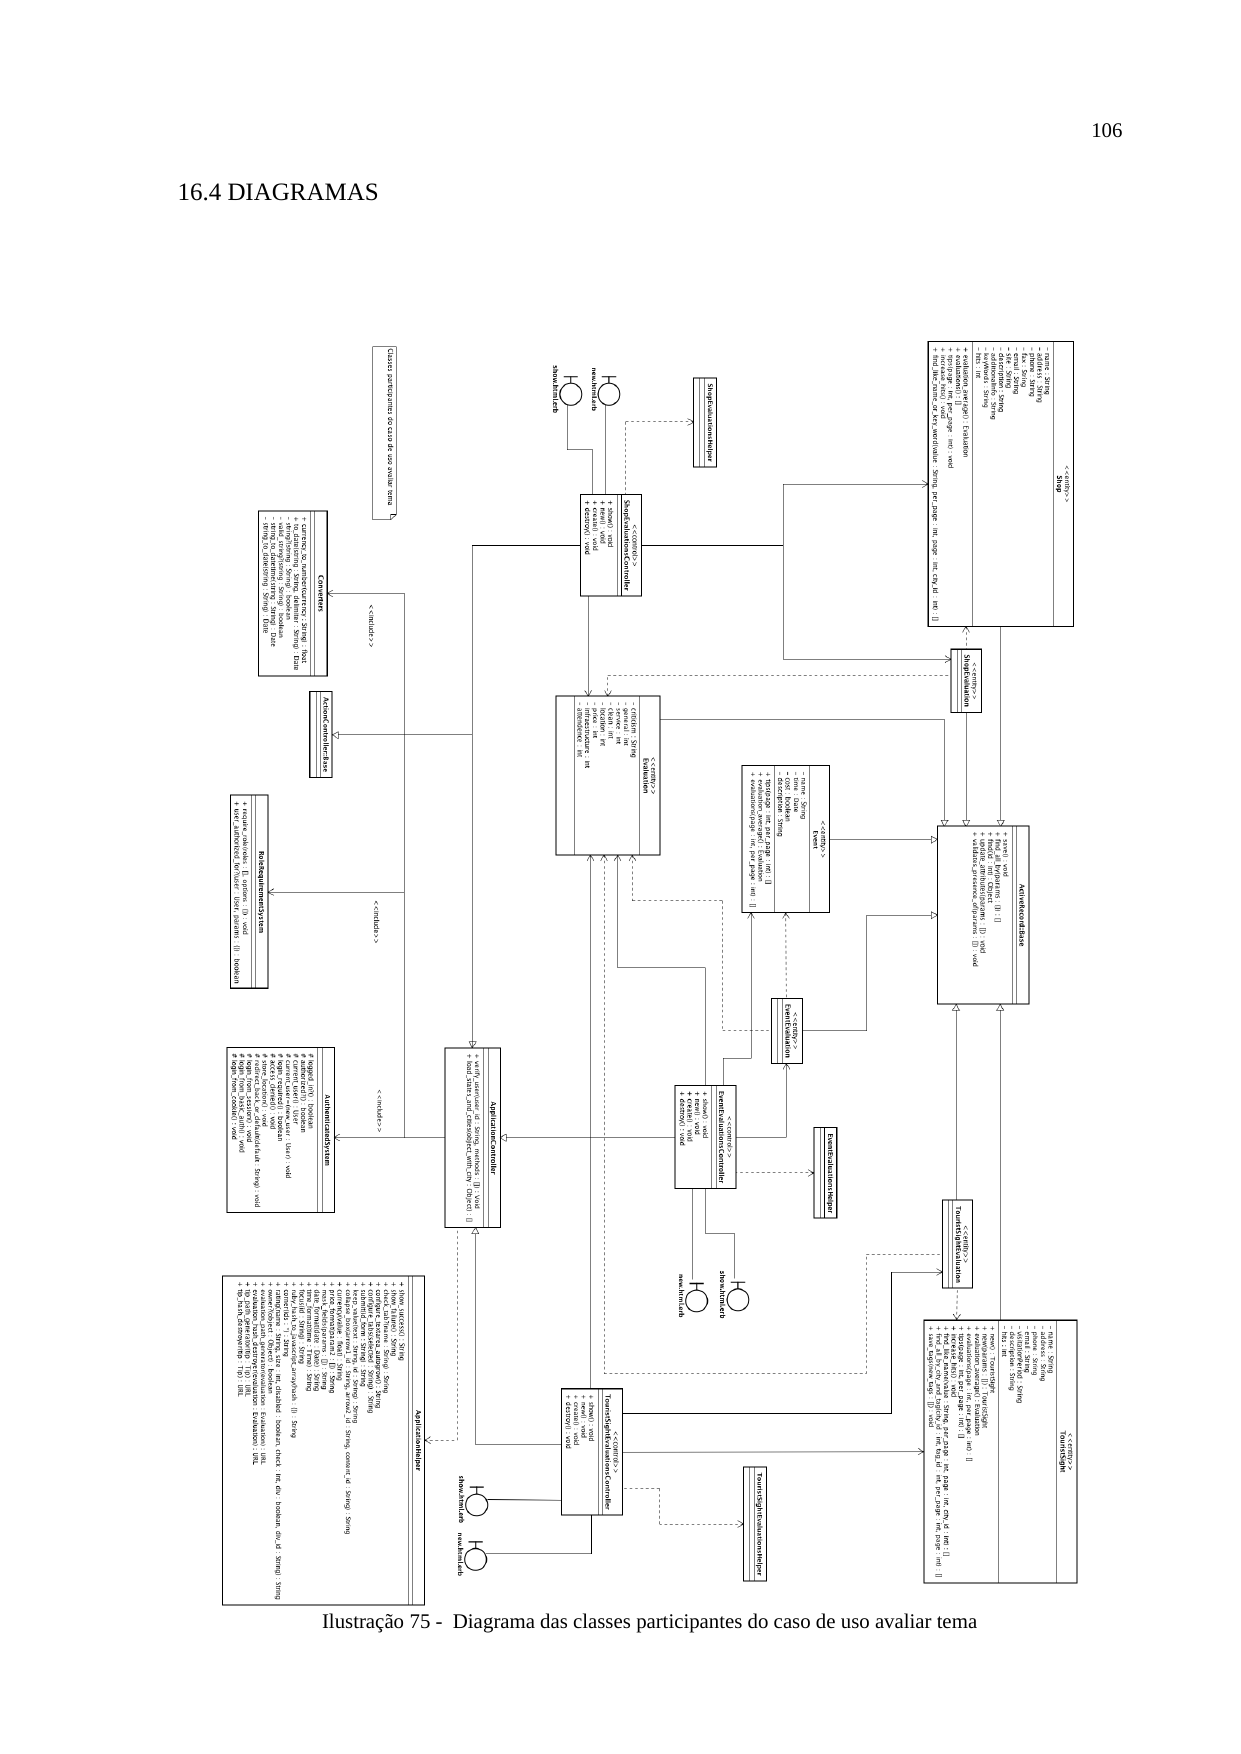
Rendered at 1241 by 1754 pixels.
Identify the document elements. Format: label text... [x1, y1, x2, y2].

picture [217, 336, 1082, 1610]
subtitle Diagramas [177, 177, 1122, 206]
text Ilustração 75 - Diagrama das classes participantes do caso de uso avaliar tema [218, 1610, 1082, 1633]
